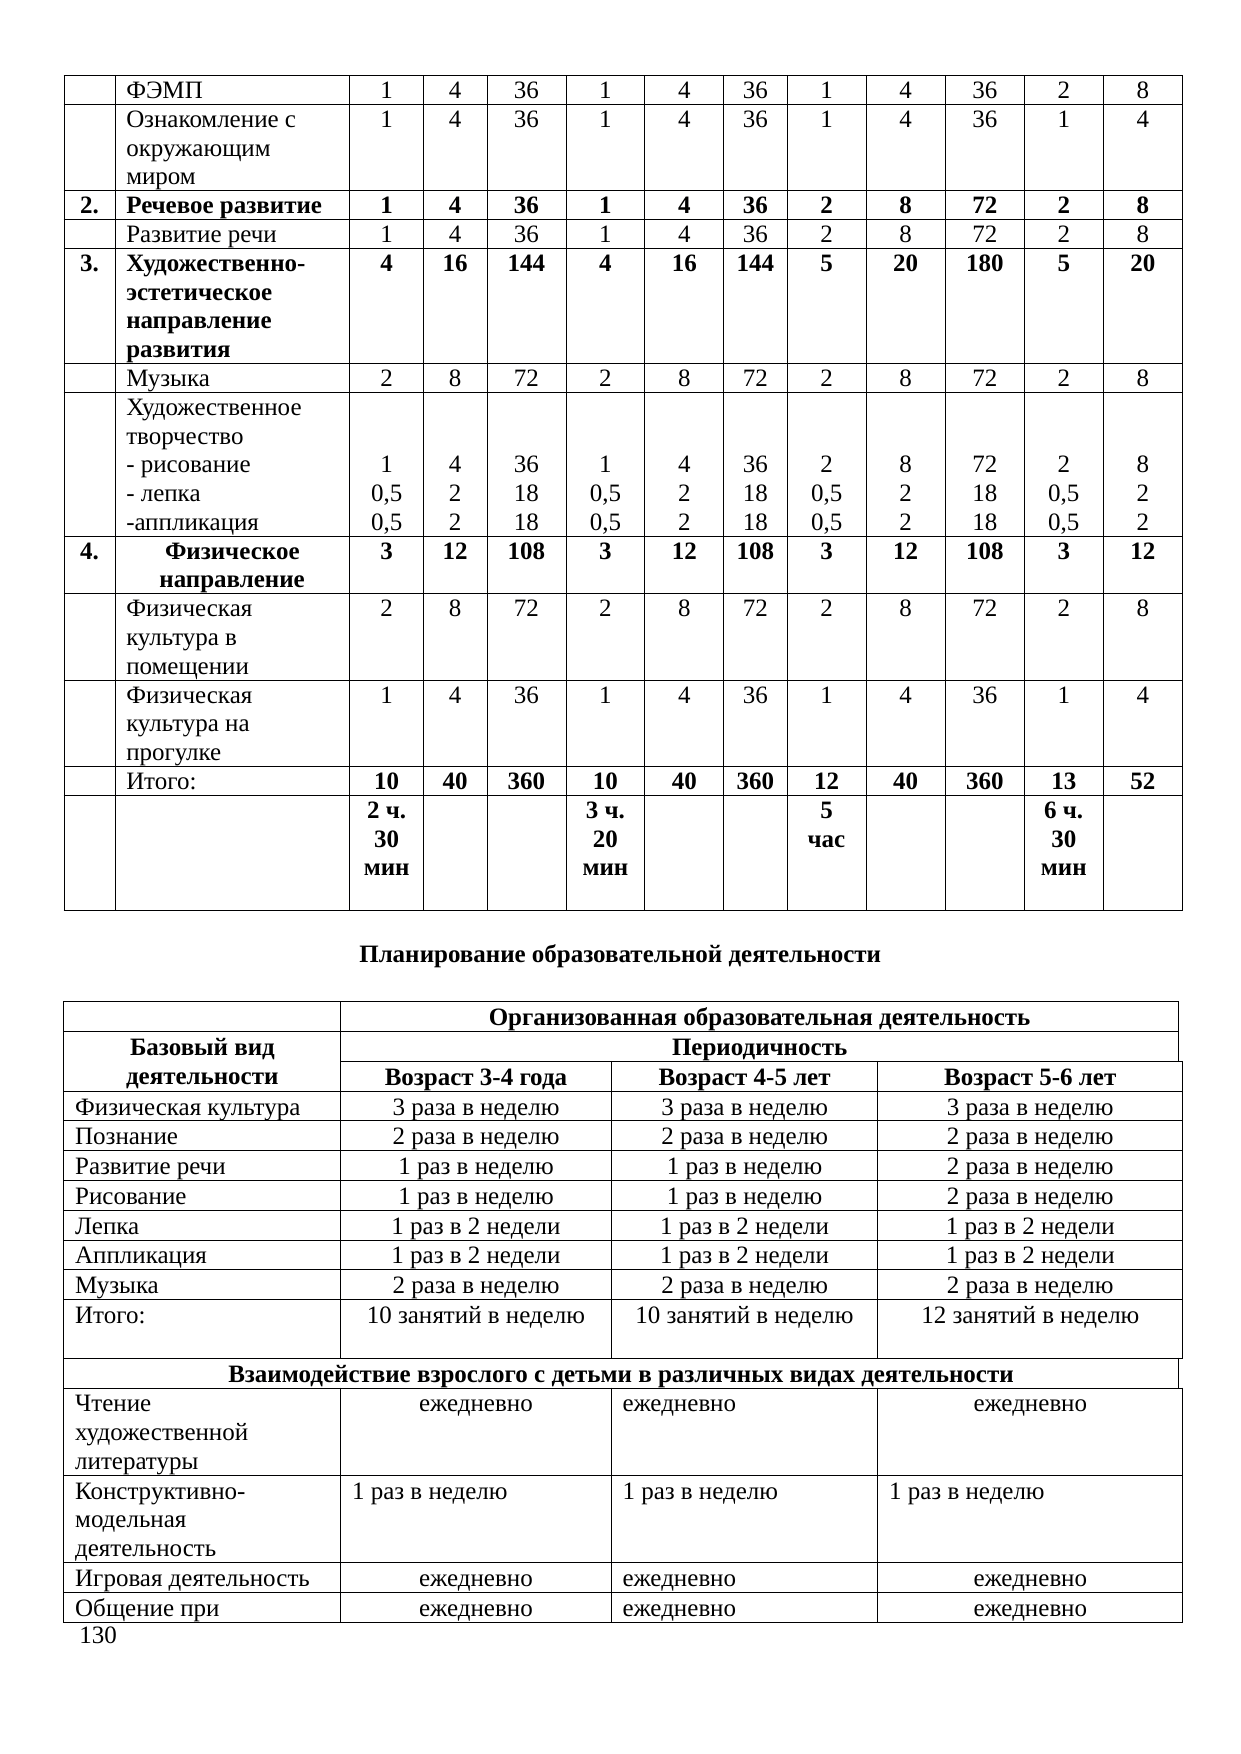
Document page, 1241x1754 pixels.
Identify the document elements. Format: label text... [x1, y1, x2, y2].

table_cell Общение при [64, 1593, 340, 1622]
table_cell 72 18 18 [946, 393, 1024, 536]
table_cell [1104, 796, 1182, 910]
table_cell 1 0,5 0,5 [350, 393, 423, 536]
table_cell 36 18 18 [724, 393, 787, 536]
table_cell [65, 681, 115, 766]
table_cell 1 [1025, 105, 1103, 190]
table_cell 1 [567, 681, 644, 766]
table_cell 2 [788, 364, 866, 392]
table_cell 72 [724, 594, 787, 680]
table_header Организованная образовательная деятельность [341, 1002, 1178, 1031]
table_cell 4 [1104, 105, 1182, 190]
table_cell 36 [488, 105, 566, 190]
table_cell 8 [1104, 220, 1182, 248]
table_cell 2 раза в неделю [878, 1270, 1182, 1299]
table_cell 72 [724, 364, 787, 392]
table_cell ежедневно [612, 1563, 877, 1592]
table_cell 1 [1025, 681, 1103, 766]
table_cell Музыка [116, 364, 349, 392]
table_cell 2 0,5 0,5 [788, 393, 866, 536]
table_cell 2 раза в неделю [878, 1151, 1182, 1180]
table_cell 2 [788, 594, 866, 680]
table_cell 40 [645, 767, 723, 795]
table_cell [65, 76, 115, 104]
table_cell 4 [645, 76, 723, 104]
table_cell 8 2 2 [1104, 393, 1182, 536]
table_cell Речевое развитие [116, 191, 349, 219]
table_cell [116, 796, 349, 910]
table_cell 36 [724, 681, 787, 766]
table_cell 8 [1104, 191, 1182, 219]
table_cell 8 [1104, 594, 1182, 680]
table_cell 4 [645, 105, 723, 190]
table_cell 2 [567, 364, 644, 392]
table_cell 36 [946, 105, 1024, 190]
table_cell 4 2 2 [424, 393, 487, 536]
table_cell 4 [424, 105, 487, 190]
table_cell 1 [788, 681, 866, 766]
table_cell Музыка [64, 1270, 340, 1299]
table_cell 52 [1104, 767, 1182, 795]
table_cell 12 [867, 537, 945, 593]
table_cell 1 раз в неделю [341, 1181, 611, 1210]
table_cell 20 [867, 249, 945, 363]
table_cell 12 [424, 537, 487, 593]
table_cell 2 [1025, 364, 1103, 392]
table_cell 2 раза в неделю [878, 1121, 1182, 1150]
table_cell [724, 796, 787, 910]
table_cell Развитие речи [64, 1151, 340, 1180]
table_cell 36 [488, 220, 566, 248]
table_cell 36 [488, 76, 566, 104]
table_cell Лепка [64, 1211, 340, 1239]
table_cell 2 раза в неделю [878, 1181, 1182, 1210]
table_cell 3 [567, 537, 644, 593]
table_cell Художественно-эстетическое направление развития [116, 249, 349, 363]
table_cell 2 [1025, 76, 1103, 104]
table_cell 1 [567, 220, 644, 248]
table_cell 1 [350, 681, 423, 766]
table_cell Художественное творчество - рисование - лепка -аппликация [116, 393, 349, 536]
table_cell 2 [788, 220, 866, 248]
table_cell 72 [488, 594, 566, 680]
table_cell 8 [424, 364, 487, 392]
table_cell 4 [645, 191, 723, 219]
table_cell [65, 220, 115, 248]
table_cell 3 ч. 20 мин [567, 796, 644, 910]
table_cell 1 раз в 2 недели [878, 1211, 1182, 1239]
table_cell [488, 796, 566, 910]
table_cell 16 [424, 249, 487, 363]
table_cell 5 [1025, 249, 1103, 363]
table_cell 8 [645, 594, 723, 680]
table_cell 1 0,5 0,5 [567, 393, 644, 536]
table_cell 108 [488, 537, 566, 593]
table_cell 1 раз в 2 недели [612, 1241, 877, 1269]
table_cell 36 [724, 220, 787, 248]
table_cell 1 раз в 2 недели [341, 1211, 611, 1239]
table_cell [867, 796, 945, 910]
table_cell ежедневно [341, 1563, 611, 1592]
table_cell 2 0,5 0,5 [1025, 393, 1103, 536]
table_cell 2 [567, 594, 644, 680]
table_cell Ознакомление с окружающим миром [116, 105, 349, 190]
table_cell 108 [724, 537, 787, 593]
table_cell 12 занятий в неделю [878, 1300, 1182, 1358]
table_cell 3 раза в неделю [341, 1092, 611, 1120]
table_cell Познание [64, 1121, 340, 1150]
text Планирование образовательной деятельности [75, 939, 1165, 968]
table_cell 1 раз в 2 недели [878, 1241, 1182, 1269]
table_cell Возраст 3-4 года [341, 1062, 611, 1091]
table_cell Аппликация [64, 1241, 340, 1269]
table_cell 1 раз в 2 недели [612, 1211, 877, 1239]
table_cell 2 [1025, 220, 1103, 248]
table_cell 10 занятий в неделю [341, 1300, 611, 1358]
table_cell 72 [488, 364, 566, 392]
table_cell 8 [1104, 76, 1182, 104]
table_cell 72 [946, 220, 1024, 248]
table_cell 3. [65, 249, 115, 363]
table_cell ежедневно [878, 1389, 1182, 1475]
table_cell [424, 796, 487, 910]
table_cell 1 раз в неделю [878, 1476, 1182, 1562]
table_cell 1 [350, 105, 423, 190]
table_cell 6 ч. 30 мин [1025, 796, 1103, 910]
table_cell 1 [350, 76, 423, 104]
table_cell 4 2 2 [645, 393, 723, 536]
table_cell 1 [788, 105, 866, 190]
table_cell 2 раза в неделю [341, 1121, 611, 1150]
table_cell 2 раза в неделю [612, 1121, 877, 1150]
table_cell 180 [946, 249, 1024, 363]
table_cell 3 раза в неделю [612, 1092, 877, 1120]
table_cell 1 раз в неделю [341, 1151, 611, 1180]
table_cell Игровая деятельность [64, 1563, 340, 1592]
table_cell 360 [724, 767, 787, 795]
table_cell 4. [65, 537, 115, 593]
table_cell 40 [424, 767, 487, 795]
table_cell 8 [867, 191, 945, 219]
table_cell Итого: [116, 767, 349, 795]
table_cell 2 [350, 364, 423, 392]
table_cell 360 [946, 767, 1024, 795]
table_cell 4 [424, 191, 487, 219]
table_cell Возраст 4-5 лет [612, 1062, 877, 1091]
table_cell 4 [1104, 681, 1182, 766]
table_cell 144 [724, 249, 787, 363]
table_cell 3 [1025, 537, 1103, 593]
table_cell 13 [1025, 767, 1103, 795]
table_cell 2 [1025, 191, 1103, 219]
table_cell 3 [350, 537, 423, 593]
table_cell 4 [567, 249, 644, 363]
table_cell 2 [788, 191, 866, 219]
table_cell Чтение художественной литературы [64, 1389, 340, 1475]
table_cell 4 [867, 681, 945, 766]
table_cell 36 [724, 76, 787, 104]
table_cell 36 18 18 [488, 393, 566, 536]
table_cell 10 занятий в неделю [612, 1300, 877, 1358]
table_cell 40 [867, 767, 945, 795]
table_cell Развитие речи [116, 220, 349, 248]
table_cell 1 [567, 76, 644, 104]
table_cell [65, 594, 115, 680]
table_cell Физическая культура [64, 1092, 340, 1120]
table_cell 1 раз в неделю [341, 1476, 611, 1562]
table_cell [65, 105, 115, 190]
table_cell [645, 796, 723, 910]
table_cell ФЭМП [116, 76, 349, 104]
table_cell 8 2 2 [867, 393, 945, 536]
table_cell 5 час [788, 796, 866, 910]
table_header [64, 1002, 340, 1031]
table_cell 72 [946, 364, 1024, 392]
table_cell Возраст 5-6 лет [878, 1062, 1182, 1091]
table_cell 8 [645, 364, 723, 392]
table_cell 4 [645, 220, 723, 248]
table_cell [65, 796, 115, 910]
table_cell 1 раз в неделю [612, 1151, 877, 1180]
table_cell ежедневно [612, 1389, 877, 1475]
table_cell 8 [867, 220, 945, 248]
table_cell 2. [65, 191, 115, 219]
table_cell 144 [488, 249, 566, 363]
table_cell [65, 393, 115, 536]
table_cell Итого: [64, 1300, 340, 1358]
table_cell 3 раза в неделю [878, 1092, 1182, 1120]
table_cell [65, 364, 115, 392]
table_cell 36 [488, 191, 566, 219]
table_cell Периодичность [341, 1032, 1178, 1061]
table_cell 8 [867, 364, 945, 392]
table_cell ежедневно [612, 1593, 877, 1622]
table_cell ежедневно [878, 1593, 1182, 1622]
table_cell 5 [788, 249, 866, 363]
table_cell 1 [788, 76, 866, 104]
table_cell 8 [1104, 364, 1182, 392]
table_cell 4 [424, 681, 487, 766]
table_cell Взаимодействие взрослого с детьми в различных видах деятельности [64, 1359, 1178, 1387]
table_cell 12 [1104, 537, 1182, 593]
table_cell Физическая культура на прогулке [116, 681, 349, 766]
table_cell 20 [1104, 249, 1182, 363]
table_cell 72 [946, 594, 1024, 680]
table_cell 3 [788, 537, 866, 593]
table_cell 36 [946, 681, 1024, 766]
table_cell 36 [724, 105, 787, 190]
table_cell 2 ч. 30 мин [350, 796, 423, 910]
table_cell 2 раза в неделю [612, 1270, 877, 1299]
table_cell 1 [567, 191, 644, 219]
table_cell [946, 796, 1024, 910]
table_cell ежедневно [878, 1563, 1182, 1592]
table_cell 4 [424, 76, 487, 104]
table_cell Физическое направление [116, 537, 349, 593]
table_cell 1 [350, 220, 423, 248]
table_cell 8 [424, 594, 487, 680]
table_cell 36 [488, 681, 566, 766]
table_cell 8 [867, 594, 945, 680]
table_cell 4 [867, 105, 945, 190]
table_cell 1 раз в неделю [612, 1181, 877, 1210]
table_cell 12 [645, 537, 723, 593]
table_cell Рисование [64, 1181, 340, 1210]
table_cell ежедневно [341, 1389, 611, 1475]
table_cell 10 [567, 767, 644, 795]
table_cell 12 [788, 767, 866, 795]
table_cell Базовый вид деятельности [64, 1032, 340, 1091]
table_cell 4 [645, 681, 723, 766]
table_cell 4 [424, 220, 487, 248]
table_cell 1 [350, 191, 423, 219]
table_cell 10 [350, 767, 423, 795]
table_cell Конструктивно-модельная деятельность [64, 1476, 340, 1562]
table_cell 1 [567, 105, 644, 190]
table_cell 4 [350, 249, 423, 363]
table_cell [65, 767, 115, 795]
table_cell 360 [488, 767, 566, 795]
table_cell 108 [946, 537, 1024, 593]
table_cell 72 [946, 191, 1024, 219]
table_cell 2 [350, 594, 423, 680]
table_cell Физическая культура в помещении [116, 594, 349, 680]
table_cell 1 раз в неделю [612, 1476, 877, 1562]
table_cell 1 раз в 2 недели [341, 1241, 611, 1269]
table_cell ежедневно [341, 1593, 611, 1622]
table_cell 2 раза в неделю [341, 1270, 611, 1299]
table_cell 16 [645, 249, 723, 363]
table_cell 4 [867, 76, 945, 104]
table_cell 36 [724, 191, 787, 219]
table_cell 36 [946, 76, 1024, 104]
table_cell 2 [1025, 594, 1103, 680]
